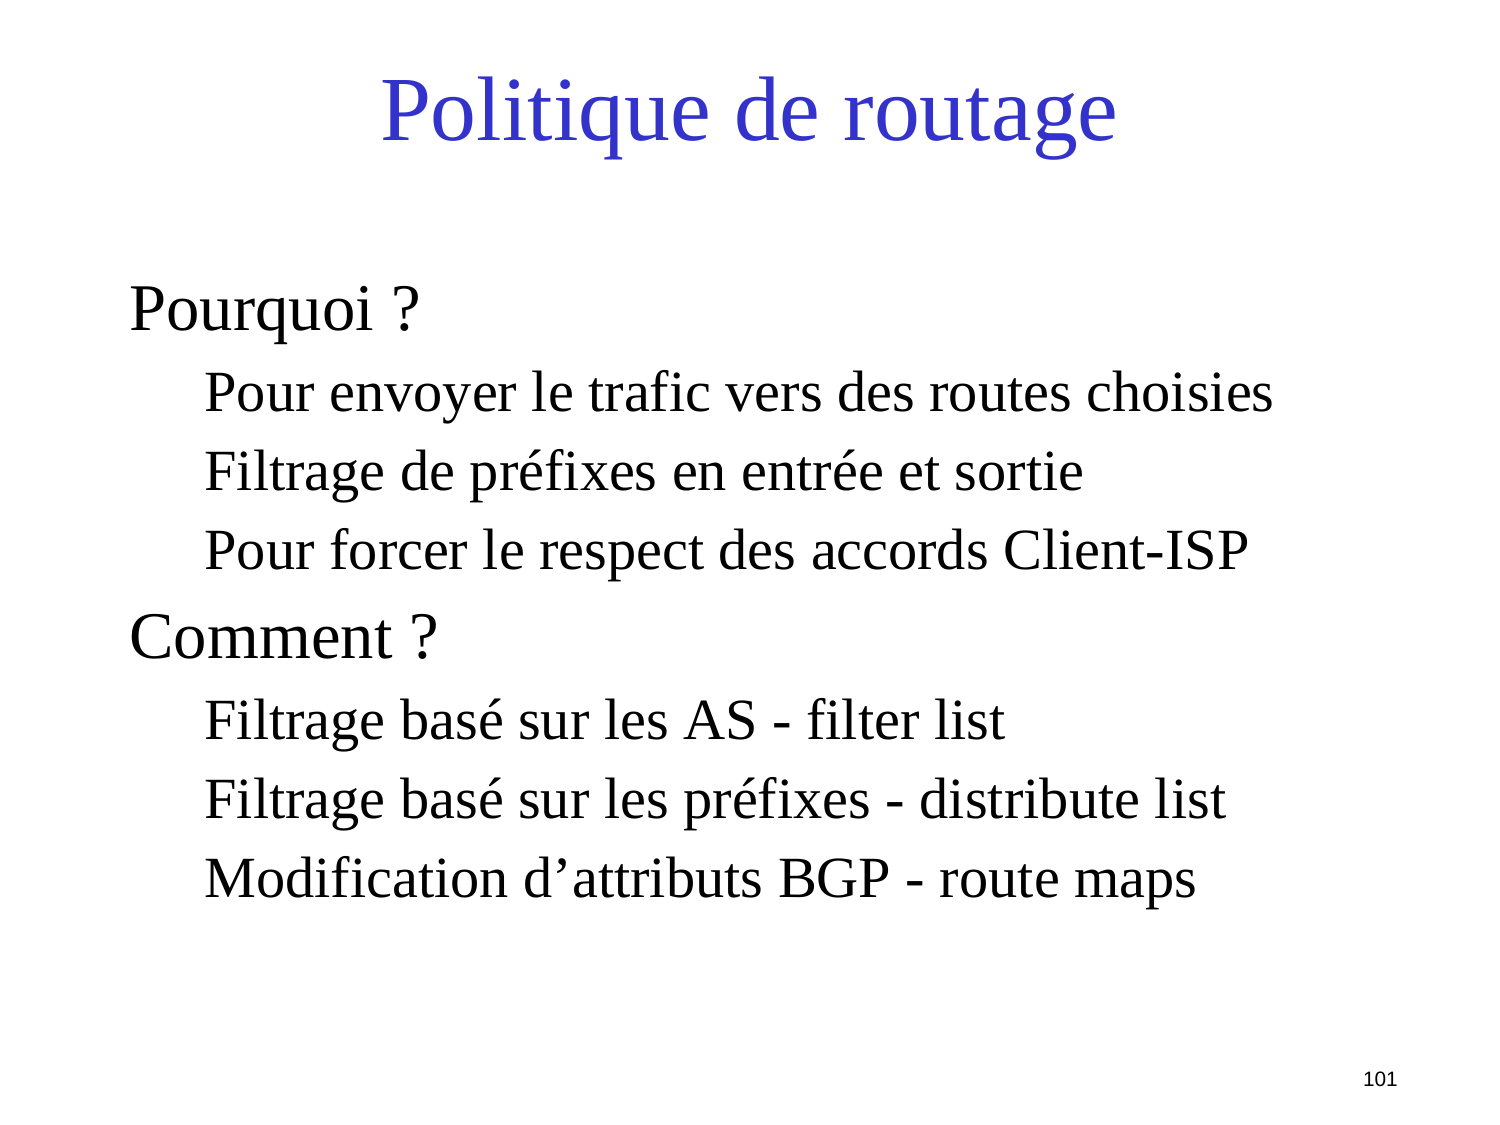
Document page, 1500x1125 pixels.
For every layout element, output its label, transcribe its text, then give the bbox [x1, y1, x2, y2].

text_box Pourquoi ? Pour envoyer le trafic vers des routes choisies Filtrage de préfixes en entrée et sortie Pour forcer le respect des accords Client-ISP Comment ? Filtrage basé sur les AS - filter list Filtrage basé sur les préfixes - distribute list Modification d’attributs BGP - route maps [112, 262, 1388, 1000]
text_box Politique de routage [112, 50, 1388, 238]
